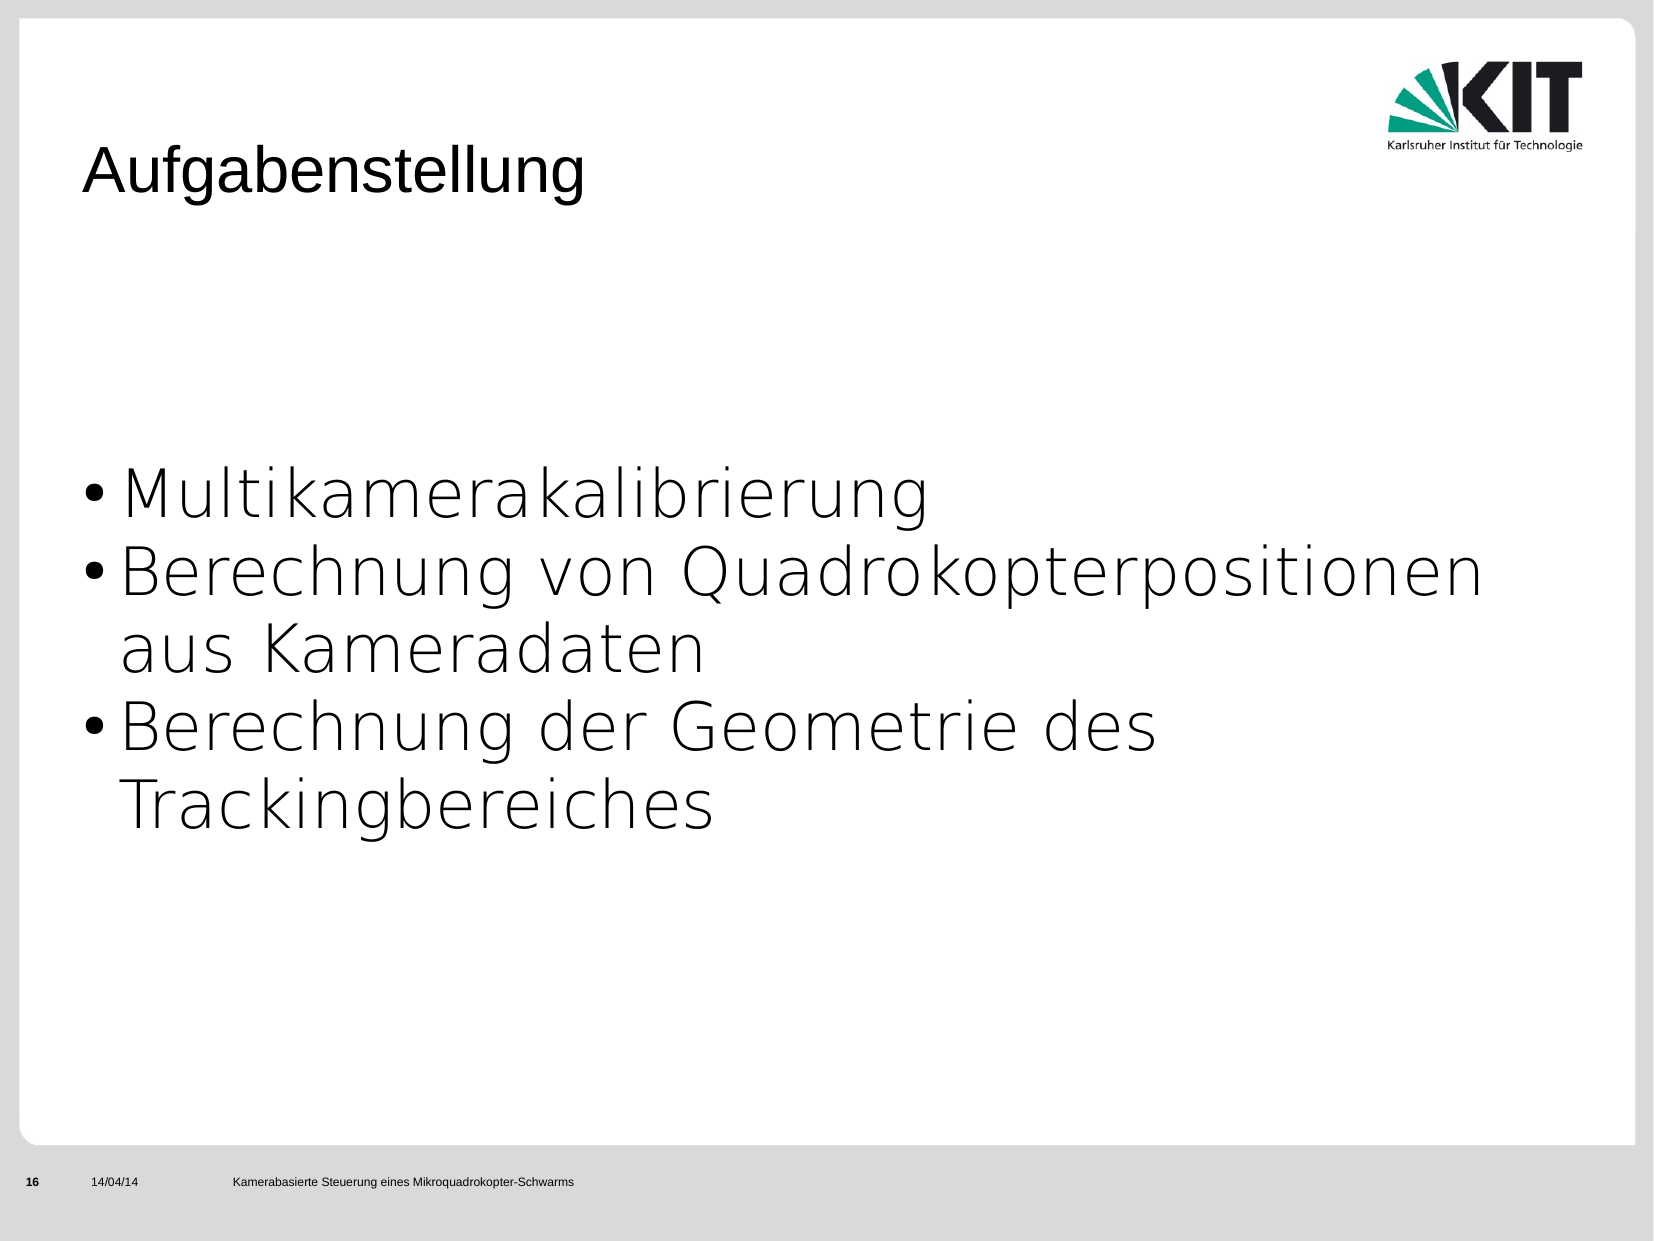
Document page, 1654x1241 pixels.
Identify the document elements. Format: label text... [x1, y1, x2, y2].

title Aufgabenstellung [82, 49, 1571, 257]
subtitle Multikamerakalibrierung Berechnung von Quadrokopterpositionen aus Kameradaten Berechnung der Geometrie des Trackingbereiches [82, 290, 1571, 1010]
picture [0, 0, 1654, 1241]
